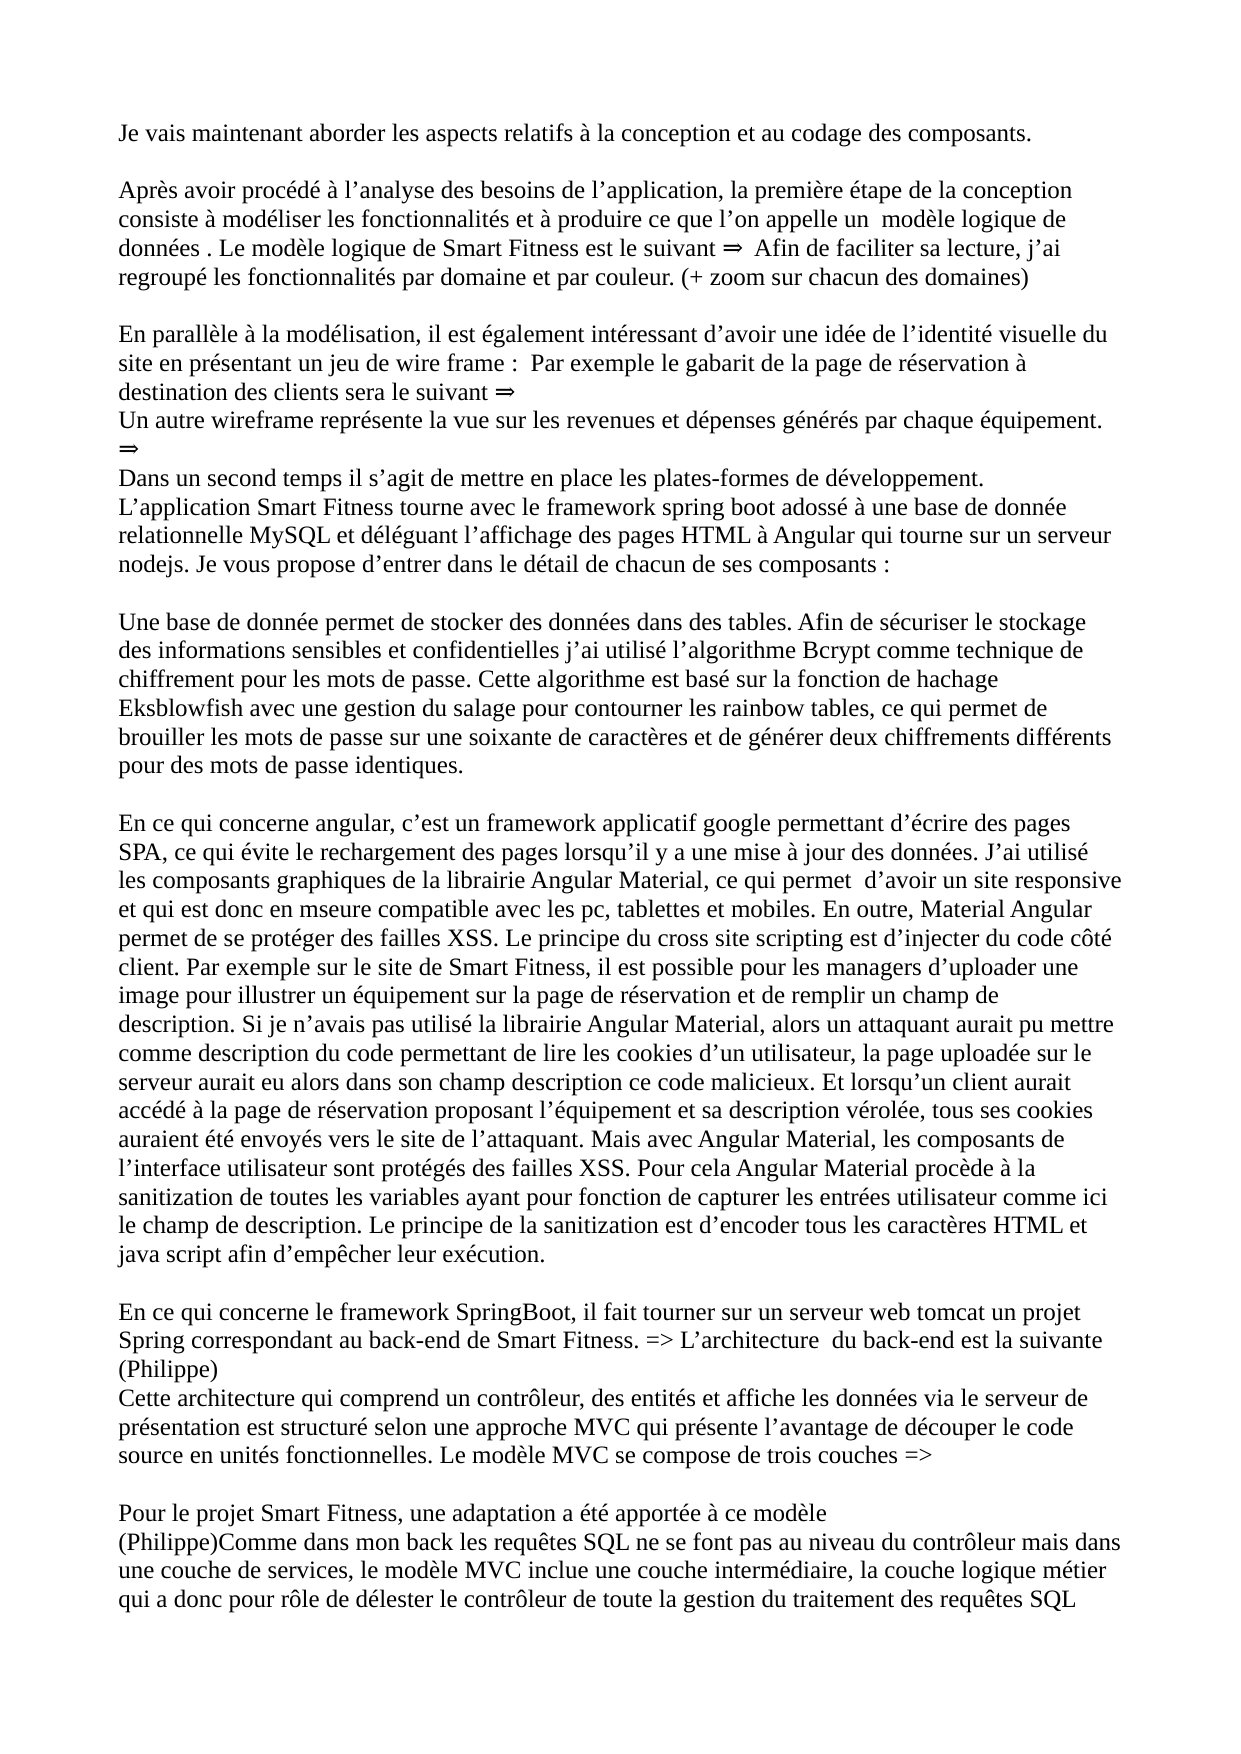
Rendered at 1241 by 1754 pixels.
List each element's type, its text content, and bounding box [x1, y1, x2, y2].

text Dans un second temps il s’agit de mettre en place les plates-formes de développement. L’application Smart Fitness tourne avec le framework spring boot adossé à une base de donnée relationnelle MySQL et déléguant l’affichage des pages HTML à Angular qui tourne sur un serveur nodejs. Je vous propose d’entrer dans le détail de chacun de ses composants : [118, 463, 1122, 578]
text En ce qui concerne le framework SpringBoot, il fait tourner sur un serveur web tomcat un projet Spring correspondant au back-end de Smart Fitness. => L’architecture du back-end est la suivante (Philippe) [118, 1297, 1122, 1383]
text Pour le projet Smart Fitness, une adaptation a été apportée à ce modèle [118, 1498, 1122, 1527]
text Cette architecture qui comprend un contrôleur, des entités et affiche les données via le serveur de présentation est structuré selon une approche MVC qui présente l’avantage de découper le code source en unités fonctionnelles. Le modèle MVC se compose de trois couches => [118, 1383, 1122, 1469]
text (Philippe)Comme dans mon back les requêtes SQL ne se font pas au niveau du contrôleur mais dans une couche de services, le modèle MVC inclue une couche intermédiaire, la couche logique métier qui a donc pour rôle de délester le contrôleur de toute la gestion du traitement des requêtes SQL [118, 1527, 1122, 1613]
text Un autre wireframe représente la vue sur les revenues et dépenses générés par chaque équipement. ⇒ [118, 406, 1122, 463]
text En ce qui concerne angular, c’est un framework applicatif google permettant d’écrire des pages SPA, ce qui évite le rechargement des pages lorsqu’il y a une mise à jour des données. J’ai utilisé les composants graphiques de la librairie Angular Material, ce qui permet d’avoir un site responsive et qui est donc en mseure compatible avec les pc, tablettes et mobiles. En outre, Material Angular permet de se protéger des failles XSS. Le principe du cross site scripting est d’injecter du code côté client. Par exemple sur le site de Smart Fitness, il est possible pour les managers d’uploader une image pour illustrer un équipement sur la page de réservation et de remplir un champ de description. Si je n’avais pas utilisé la librairie Angular Material, alors un attaquant aurait pu mettre comme description du code permettant de lire les cookies d’un utilisateur, la page uploadée sur le serveur aurait eu alors dans son champ description ce code malicieux. Et lorsqu’un client aurait accédé à la page de réservation proposant l’équipement et sa description vérolée, tous ses cookies auraient été envoyés vers le site de l’attaquant. Mais avec Angular Material, les composants de l’interface utilisateur sont protégés des failles XSS. Pour cela Angular Material procède à la sanitization de toutes les variables ayant pour fonction de capturer les entrées utilisateur comme ici le champ de description. Le principe de la sanitization est d’encoder tous les caractères HTML et java script afin d’empêcher leur exécution. [118, 808, 1122, 1268]
text Je vais maintenant aborder les aspects relatifs à la conception et au codage des composants. [118, 118, 1122, 147]
text Une base de donnée permet de stocker des données dans des tables. Afin de sécuriser le stockage des informations sensibles et confidentielles j’ai utilisé l’algorithme Bcrypt comme technique de chiffrement pour les mots de passe. Cette algorithme est basé sur la fonction de hachage Eksblowfish avec une gestion du salage pour contourner les rainbow tables, ce qui permet de brouiller les mots de passe sur une soixante de caractères et de générer deux chiffrements différents pour des mots de passe identiques. [118, 607, 1122, 779]
text Après avoir procédé à l’analyse des besoins de l’application, la première étape de la conception consiste à modéliser les fonctionnalités et à produire ce que l’on appelle un modèle logique de données . Le modèle logique de Smart Fitness est le suivant ⇒ Afin de faciliter sa lecture, j’ai regroupé les fonctionnalités par domaine et par couleur. (+ zoom sur chacun des domaines) [118, 176, 1122, 291]
text En parallèle à la modélisation, il est également intéressant d’avoir une idée de l’identité visuelle du site en présentant un jeu de wire frame : Par exemple le gabarit de la page de réservation à destination des clients sera le suivant ⇒ [118, 319, 1122, 406]
